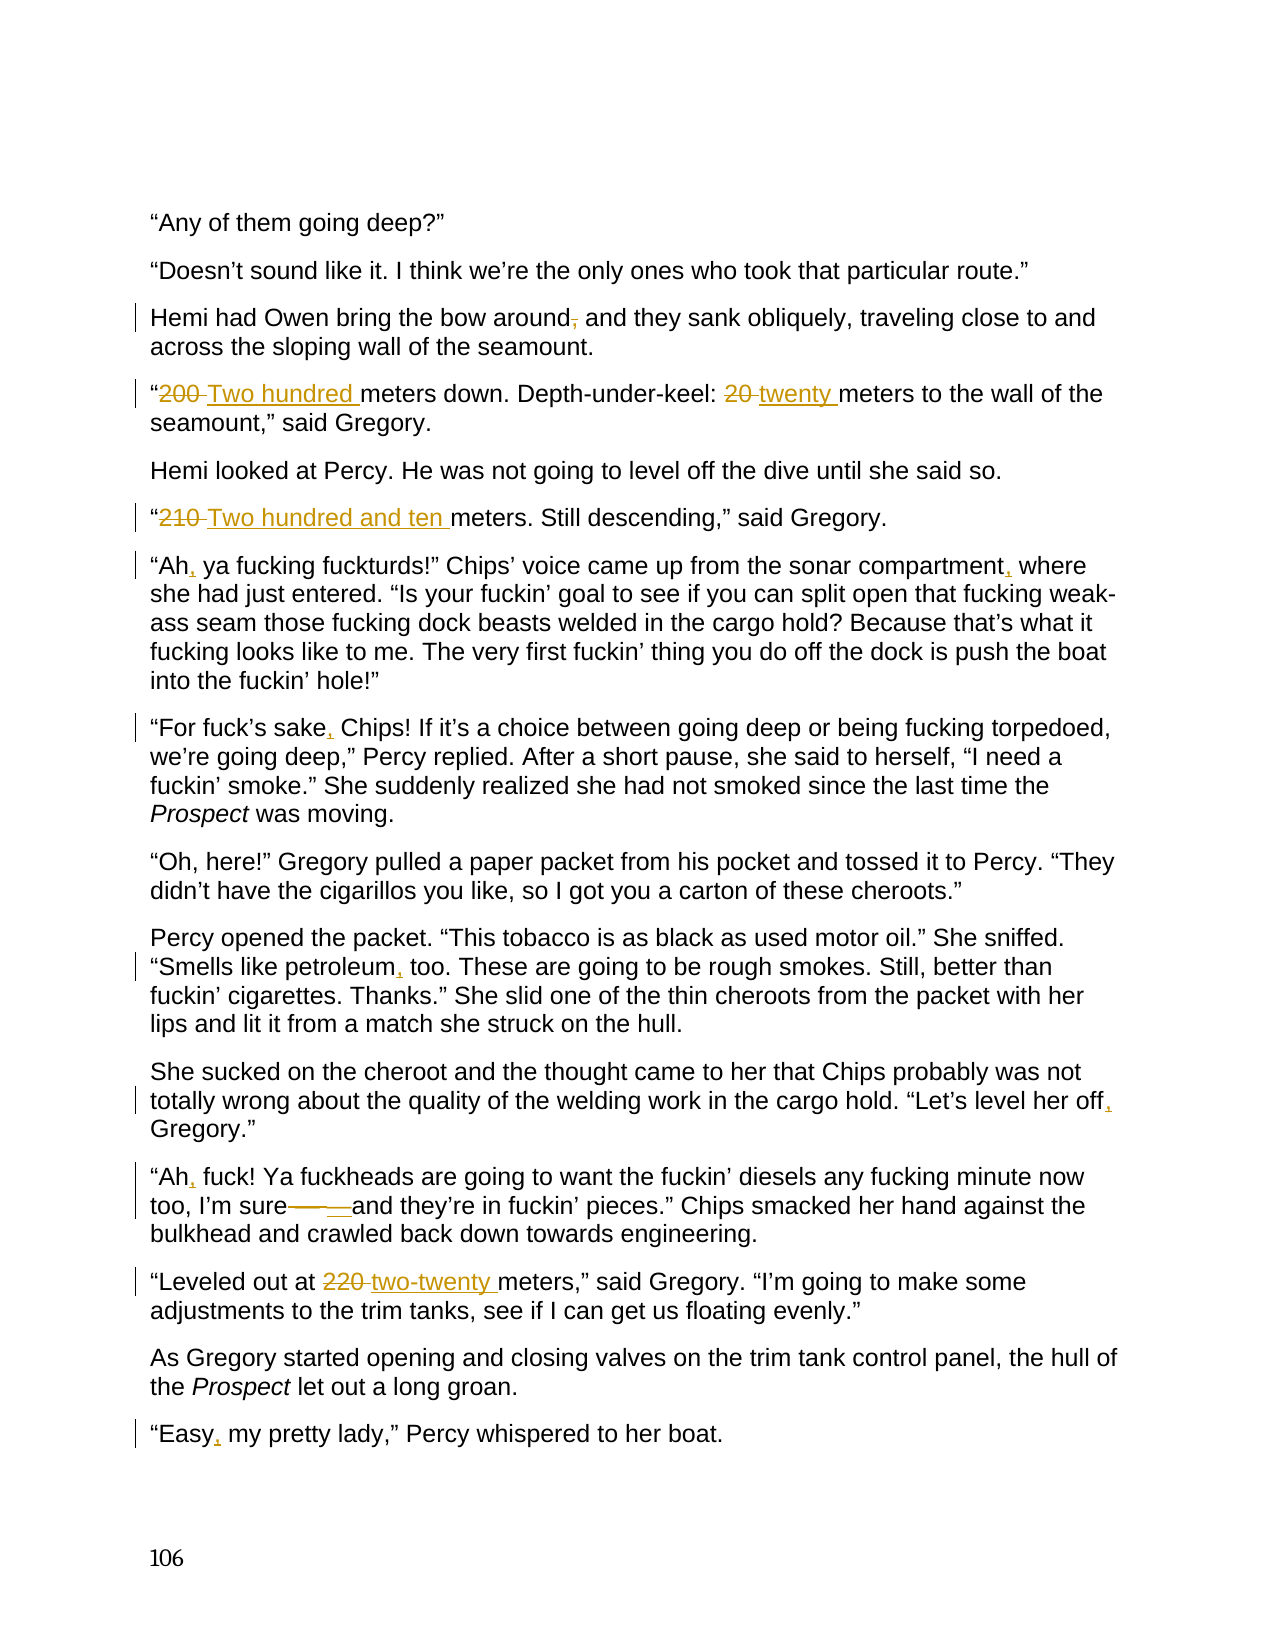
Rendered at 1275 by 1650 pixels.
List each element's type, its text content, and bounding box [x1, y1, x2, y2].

text “For fuck’s sake, Chips! If it’s a choice between going deep or being fucking torpedoed, we’re going deep,” Percy replied. After a short pause, she said to herself, “I need a fuckin’ smoke.” She suddenly realized she had not smoked since the last time the Prospect was moving. [150, 713, 1125, 828]
text Percy opened the packet. “This tobacco is as black as used motor oil.” She sniffed. “Smells like petroleum, too. These are going to be rough smokes. Still, better than fuckin’ cigarettes. Thanks.” She slid one of the thin cheroots from the packet with her lips and lit it from a match she struck on the hull. [150, 923, 1125, 1038]
text “Ah, ya fucking fuckturds!” Chips’ voice came up from the sonar compartment, where she had just entered. “Is your fuckin’ goal to see if you can split open that fucking weak-ass seam those fucking dock beasts welded in the cargo hold? Because that’s what it fucking looks like to me. The very first fuckin’ thing you do off the dock is push the boat into the fuckin’ hole!” [150, 551, 1125, 694]
text As Gregory started opening and closing valves on the trim tank control panel, the hull of the Prospect let out a long groan. [150, 1343, 1125, 1401]
text “Oh, here!” Gregory pulled a paper packet from his pocket and tossed it to Percy. “They didn’t have the cigarillos you like, so I got you a carton of these cheroots.” [150, 847, 1125, 904]
text Hemi had Owen bring the bow around and they sank obliquely, traveling close to and across the sloping wall of the seamount. [150, 303, 1125, 361]
text She sucked on the cheroot and the thought came to her that Chips probably was not totally wrong about the quality of the welding work in the cargo hold. “Let’s level her off, Gregory.” [150, 1057, 1125, 1143]
text “Leveled out at two-twenty meters,” said Gregory. “I’m going to make some adjustments to the trim tanks, see if I can get us floating evenly.” [150, 1267, 1125, 1324]
text “Any of them going deep?” [150, 208, 1125, 237]
text “Easy, my pretty lady,” Percy whispered to her boat. [150, 1419, 1125, 1448]
text “Doesn’t sound like it. I think we’re the only ones who took that particular route.” [150, 256, 1125, 284]
text “Two hundred meters down. Depth-under-keel: twenty meters to the wall of the seamount,” said Gregory. [150, 379, 1125, 437]
text Hemi looked at Percy. He was not going to level off the dive until she said so. [150, 456, 1125, 484]
text “Ah, fuck! Ya fuckheads are going to want the fuckin’ diesels any fucking minute now too, I’m sure—and they’re in fuckin’ pieces.” Chips smacked her hand against the bulkhead and crawled back down towards engineering. [150, 1162, 1125, 1248]
text “Two hundred and ten meters. Still descending,” said Gregory. [150, 503, 1125, 532]
